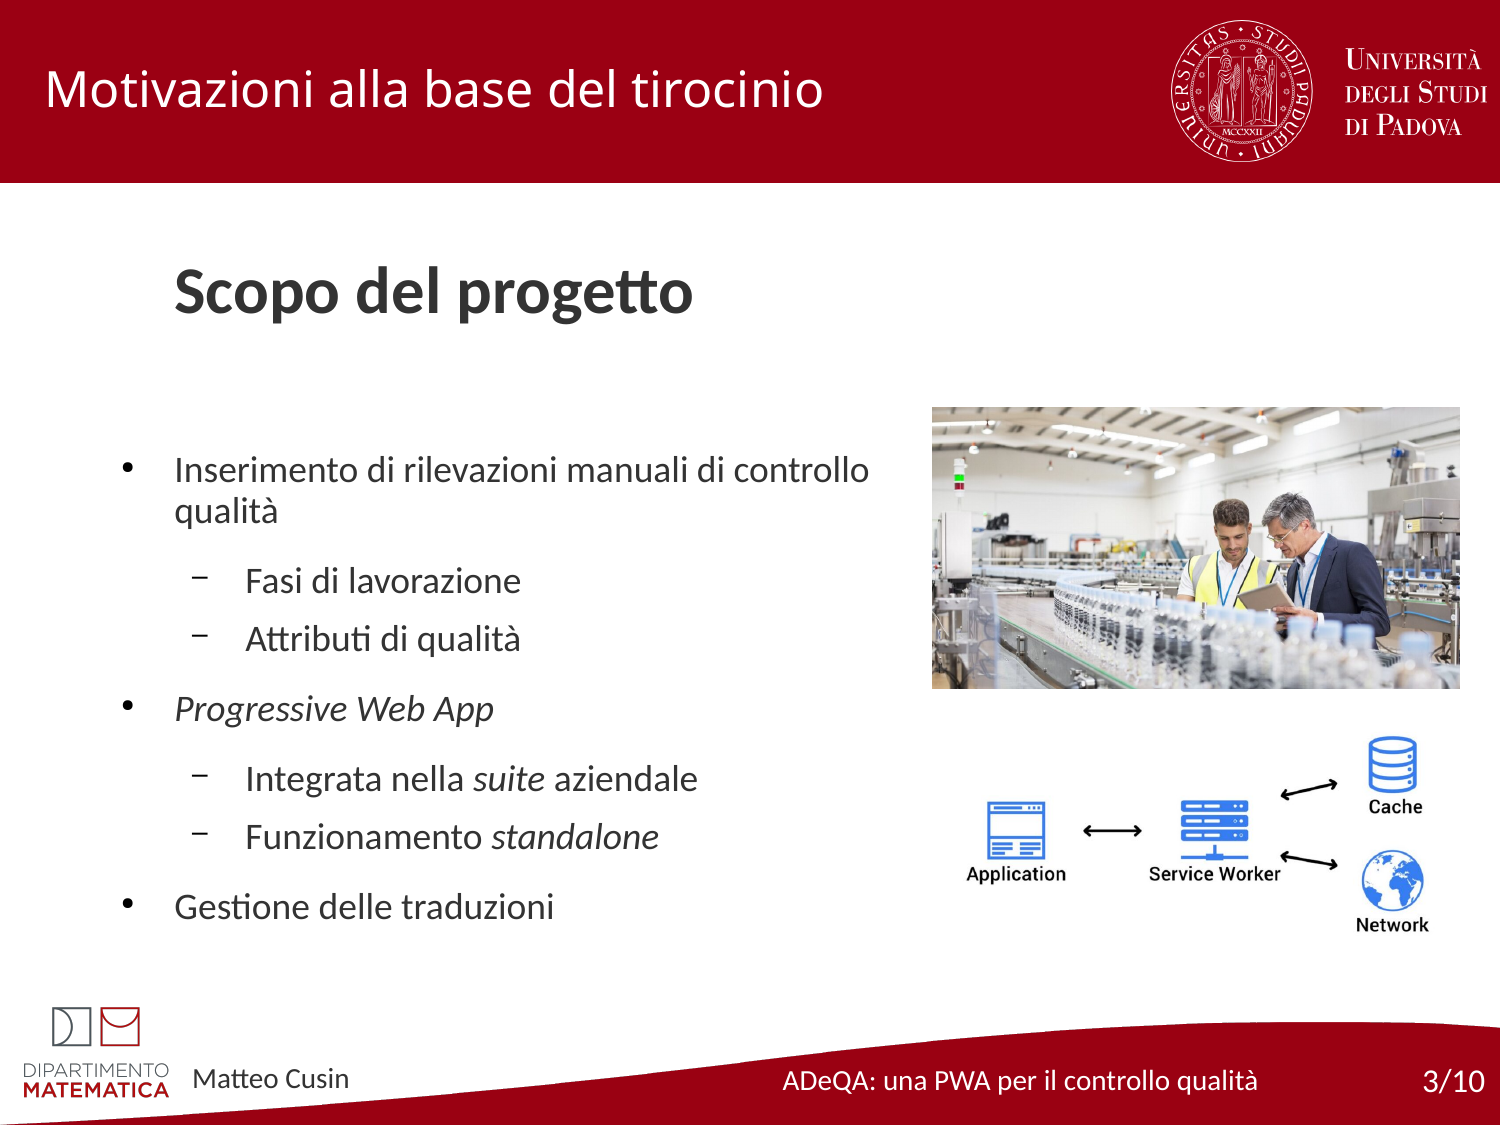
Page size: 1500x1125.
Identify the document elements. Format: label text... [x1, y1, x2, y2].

picture [917, 407, 1498, 975]
slide_number 3/10 [1388, 1033, 1500, 1125]
list Scopo del progetto [88, 248, 975, 367]
text_box Matteo Cusin [177, 1030, 414, 1123]
list Inserimento di rilevazioni manuali di controllo qualità Fasi di lavorazione Attributi di qualità Progressive Web App Integrata nella suite aziendale Funzionamento standalone Gestione delle traduzioni [88, 442, 932, 945]
picture [0, 1007, 1500, 1125]
text_box ADeQA: una PWA per il controllo qualità [767, 1033, 1388, 1125]
picture [1171, 20, 1487, 162]
title Motivazioni alla base del tirocinio [29, 0, 1152, 183]
